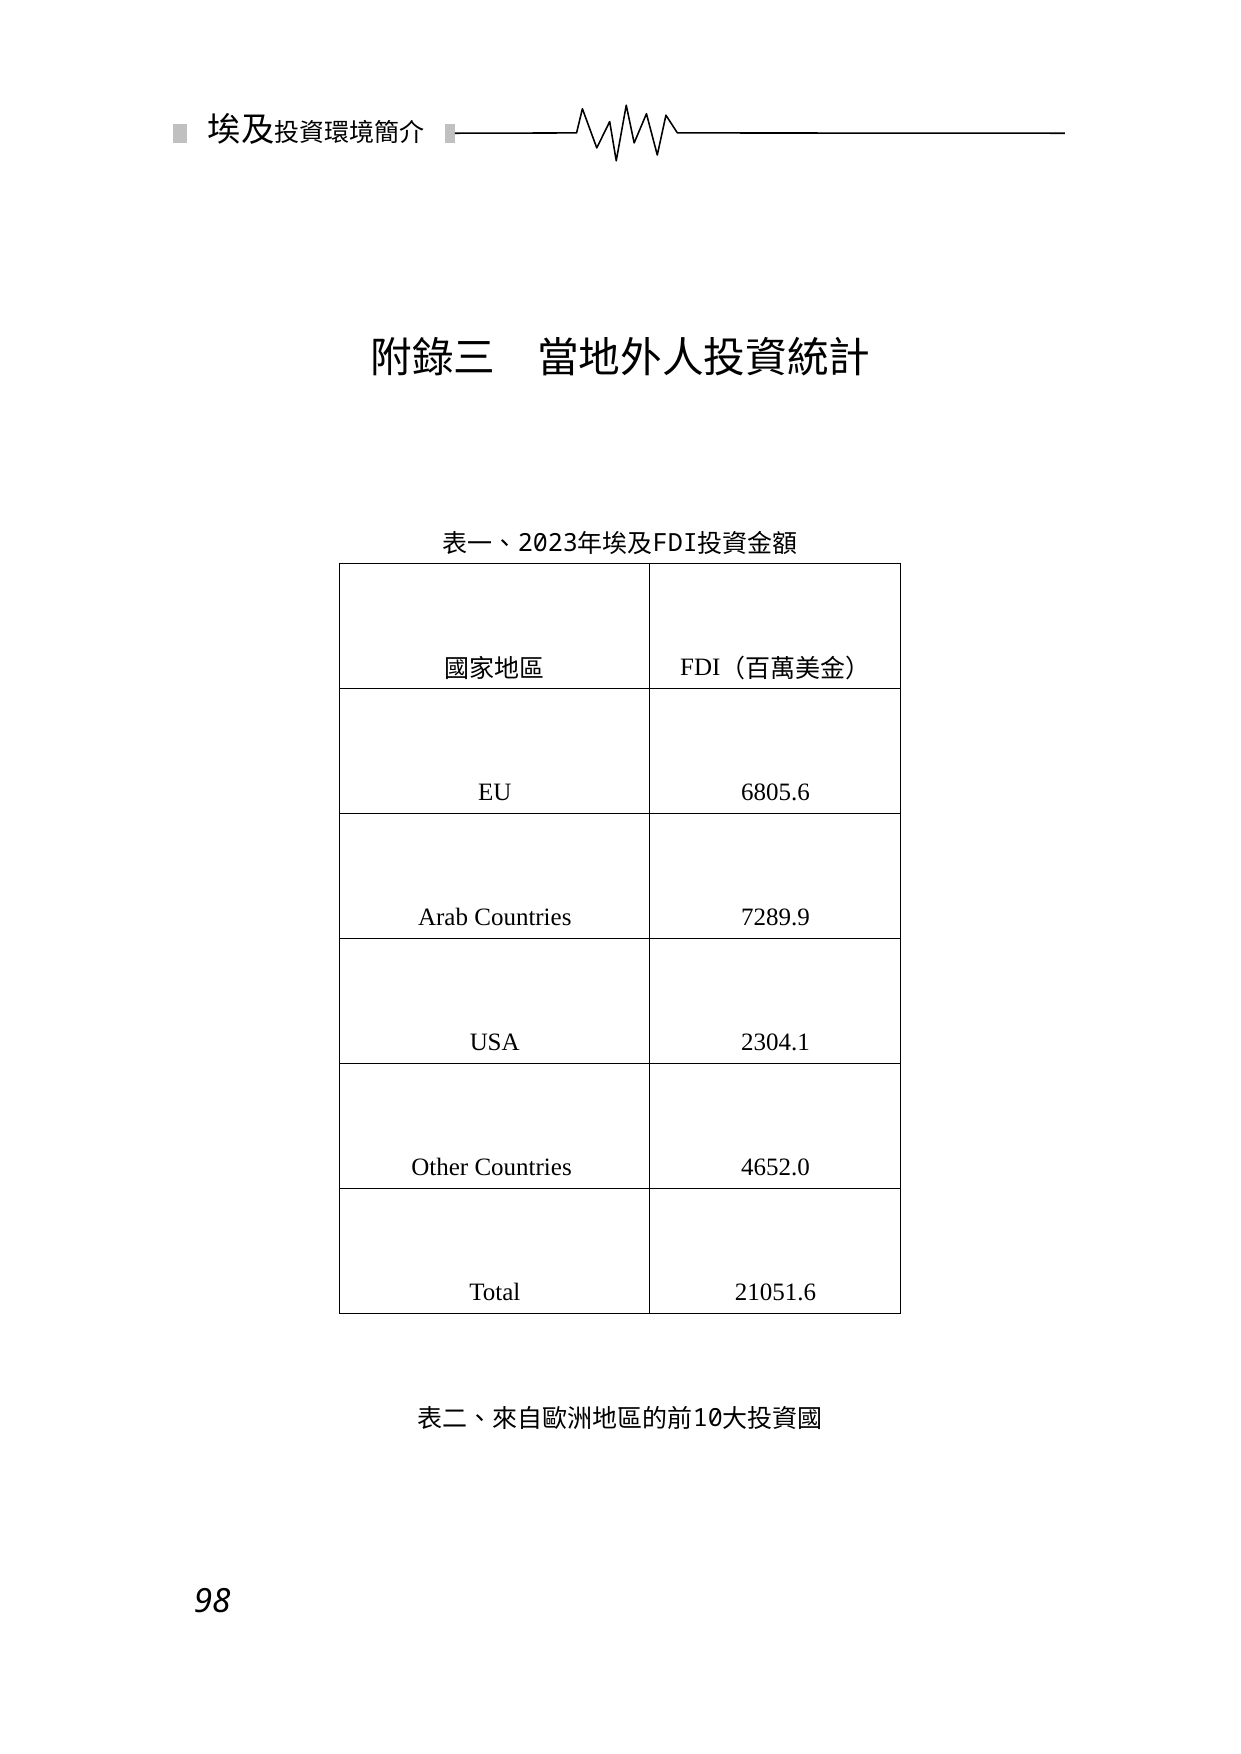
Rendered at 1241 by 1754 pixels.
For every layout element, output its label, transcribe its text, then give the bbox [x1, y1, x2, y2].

table_cell 7289.9 [650, 814, 900, 938]
table_header 國家地區 [340, 564, 649, 688]
table_cell Other Countries [340, 1064, 649, 1188]
table_cell USA [340, 939, 649, 1063]
table_cell 2304.1 [650, 939, 900, 1063]
table_cell Total [340, 1189, 649, 1313]
table_cell EU [340, 689, 649, 813]
text 附錄三 當地外人投資統計 [177, 313, 1063, 375]
text 表一、2023年埃及FDI投資金額 [177, 500, 1063, 563]
table_cell 21051.6 [650, 1189, 900, 1313]
table_cell 6805.6 [650, 689, 900, 813]
table_cell 4652.0 [650, 1064, 900, 1188]
table_cell Arab Countries [340, 814, 649, 938]
table_header FDI（百萬美金） [650, 564, 900, 688]
text 表二、來自歐洲地區的前10大投資國 [177, 1375, 1063, 1438]
